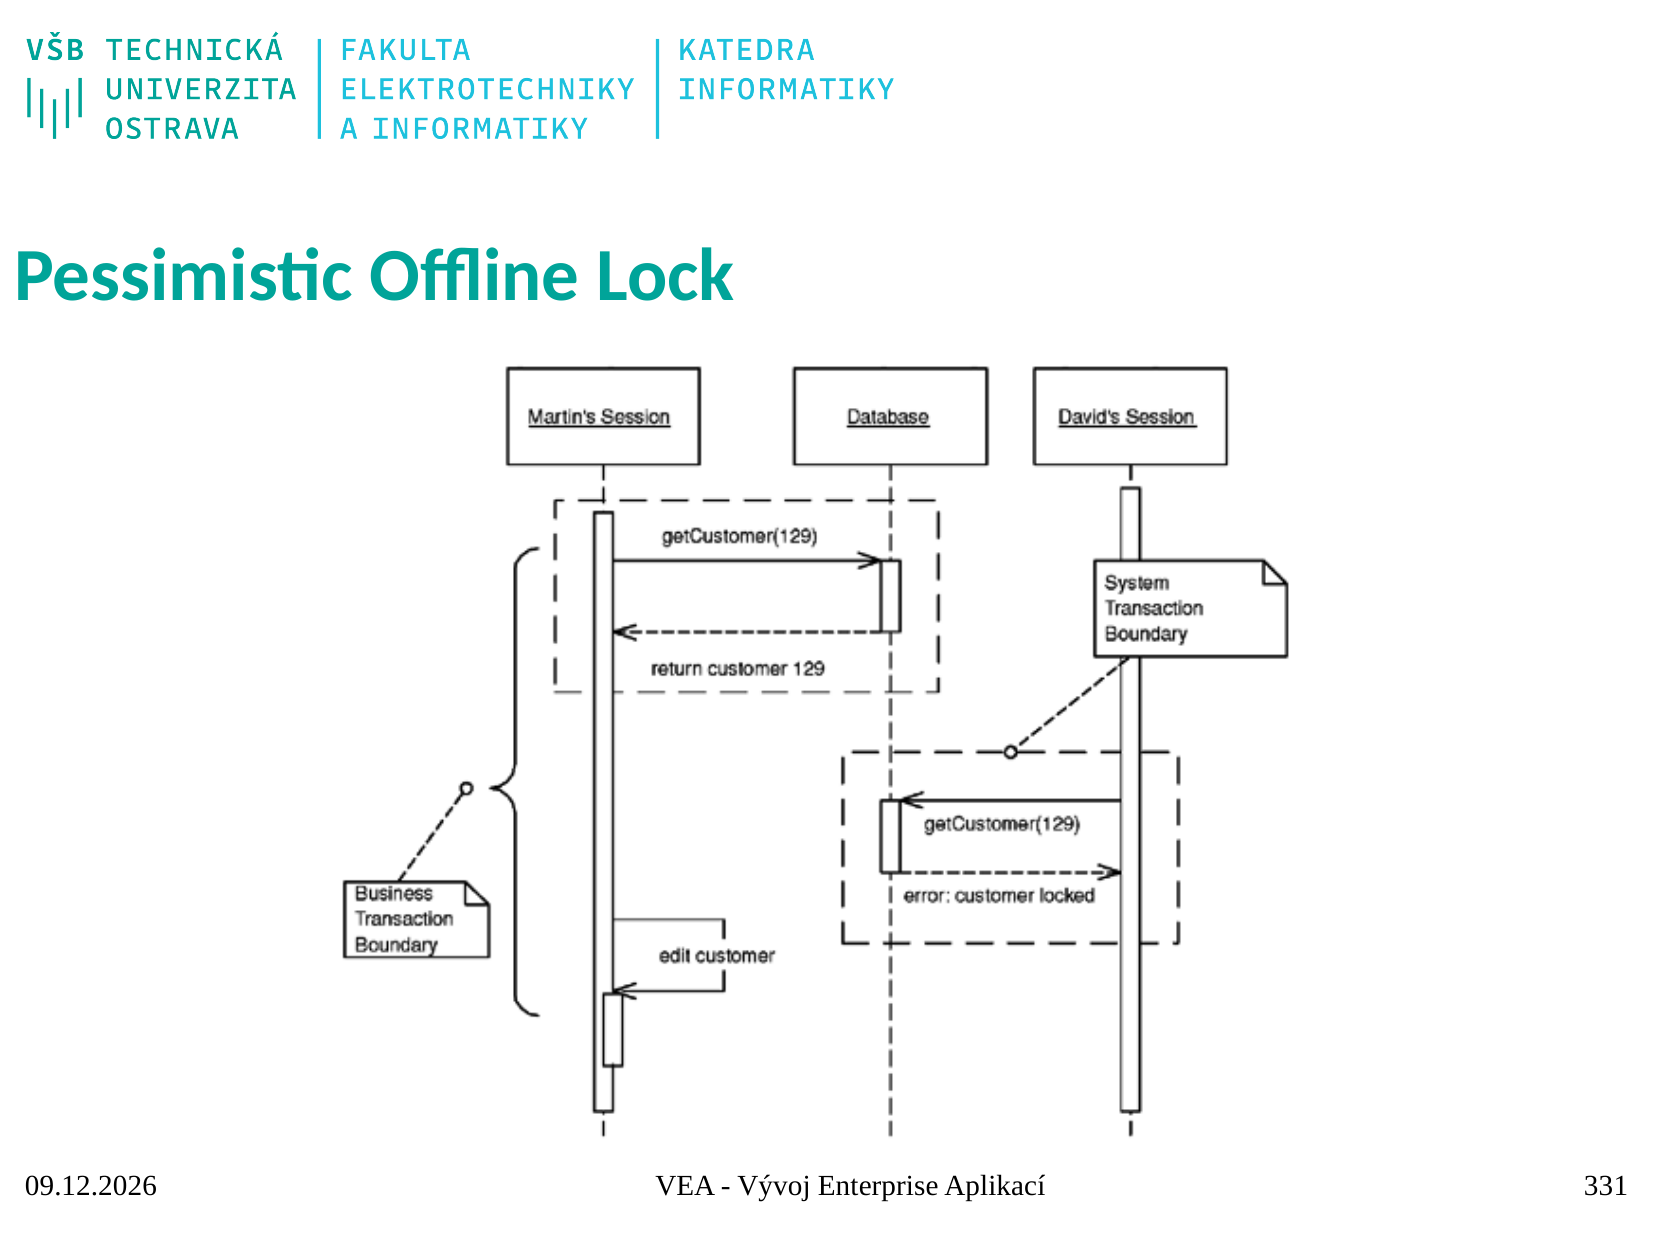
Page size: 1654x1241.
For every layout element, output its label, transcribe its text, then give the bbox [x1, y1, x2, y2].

picture [26, 31, 894, 139]
picture [334, 354, 1319, 1146]
title Pessimistic Offline Lock [14, 165, 1619, 319]
